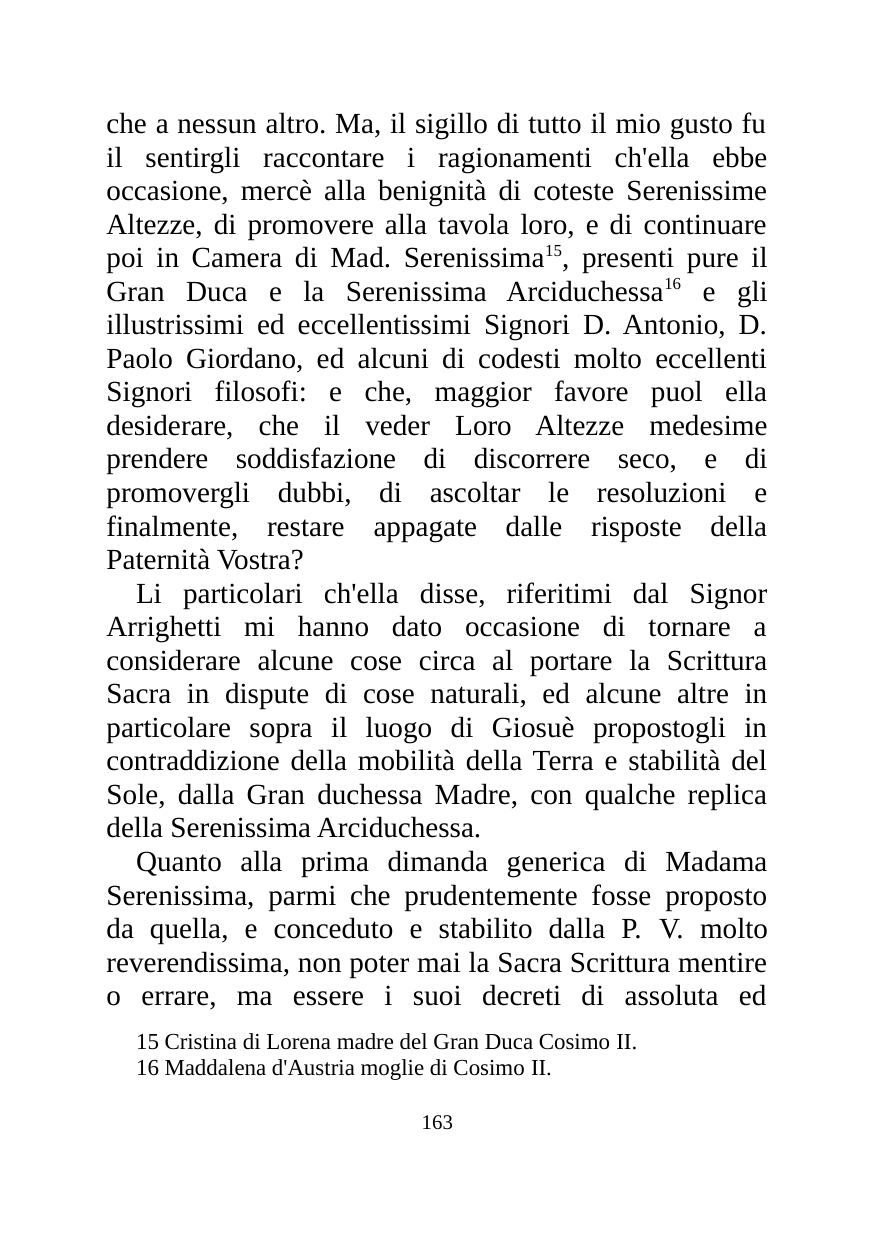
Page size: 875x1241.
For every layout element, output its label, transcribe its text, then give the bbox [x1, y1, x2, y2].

text Li particolari ch'ella disse, riferitimi dal Signor Arrighetti mi hanno dato occasione di tornare a considerare alcune cose circa al portare la Scrittura Sacra in dispute di cose naturali, ed alcune altre in particolare sopra il luogo di Giosuè propostogli in contraddizione della mobilità della Terra e stabilità del Sole, dalla Gran duchessa Madre, con qualche replica della Serenissima Arciduchessa. [106, 576, 768, 844]
text Quanto alla prima dimanda generica di Madama Serenissima, parmi che prudentemente fosse proposto da quella, e conceduto e stabilito dalla P. V. molto reverendissima, non poter mai la Sacra Scrittura mentire o errare, ma essere i suoi decreti di assoluta ed [106, 844, 768, 1012]
text che a nessun altro. Ma, il sigillo di tutto il mio gusto fu il sentirgli raccontare i ragionamenti ch'ella ebbe occasione, mercè alla benignità di coteste Serenissime Altezze, di promovere alla tavola loro, e di continuare poi in Camera di Mad. Serenissima, presenti pure il Gran Duca e la Serenissima Arciduchessa e gli illustrissimi ed eccellentissimi Signori D. Antonio, D. Paolo Giordano, ed alcuni di codesti molto eccellenti Signori filosofi: e che, maggior favore puol ella desiderare, che il veder Loro Altezze medesime prendere soddisfazione di discorrere seco, e di promovergli dubbi, di ascoltar le resoluzioni e finalmente, restare appagate dalle risposte della Paternità Vostra? [106, 106, 768, 576]
text Maddalena d'Austria moglie di Cosimo II. [106, 1054, 768, 1080]
text Cristina di Lorena madre del Gran Duca Cosimo II. [106, 1028, 768, 1054]
